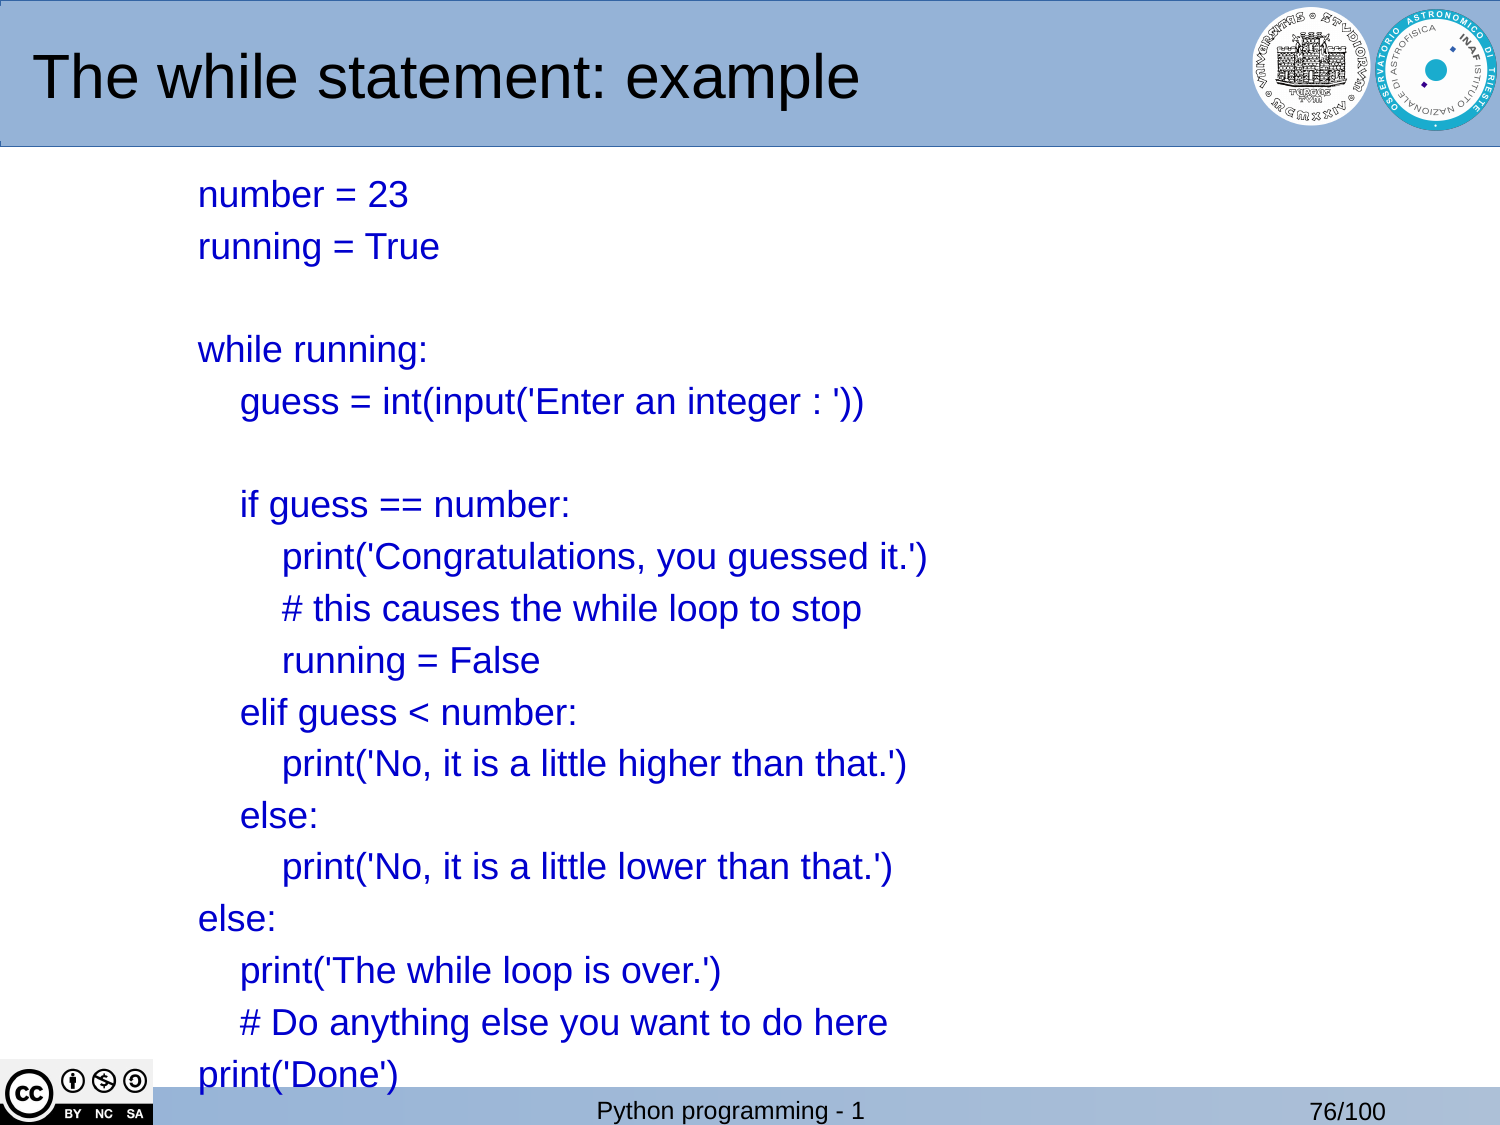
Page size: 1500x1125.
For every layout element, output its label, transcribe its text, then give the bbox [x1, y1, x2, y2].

list number = 23 running = True while running: guess = int(input('Enter an integer : ')) if guess == number: print('Congratulations, you guessed it.') # this causes the while loop to stop running = False elif guess < number: print('No, it is a little higher than that.') else: print('No, it is a little lower than that.') else: print('The while loop is over.') # Do anything else you want to do here print('Done') [183, 155, 1500, 1012]
picture [1253, 0, 1500, 155]
text_box The while statement: example [0, 5, 1253, 141]
picture [0, 1059, 153, 1125]
